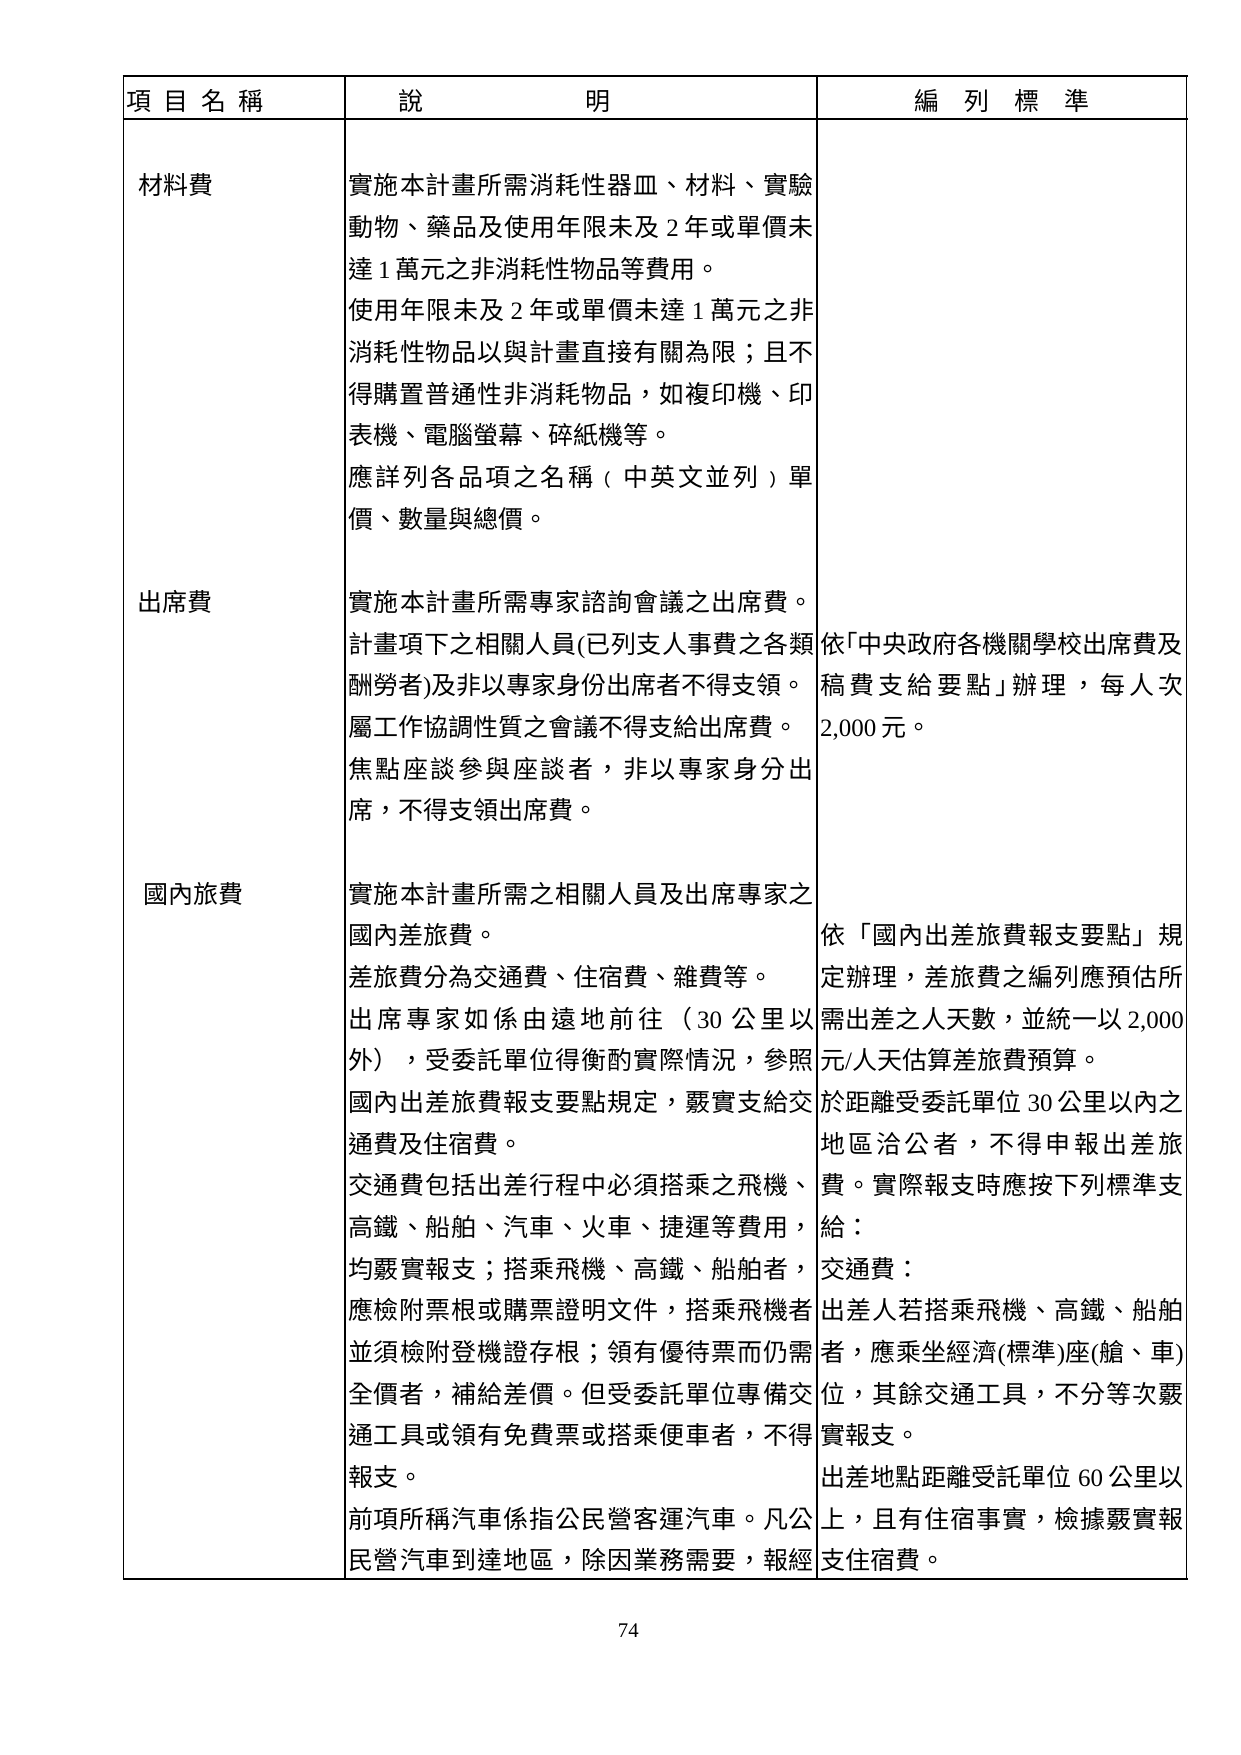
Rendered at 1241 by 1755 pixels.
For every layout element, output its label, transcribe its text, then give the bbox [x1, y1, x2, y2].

table_header 說 明 [346, 77, 816, 118]
table_cell 材料費 出席費 國內旅費 [124, 120, 344, 1578]
table_cell 實施本計畫所需消耗性器皿、材料、實驗動物、藥品及使用年限未及2年或單價未達1萬元之非消耗性物品等費用。 使用年限未及2年或單價未達1萬元之非消耗性物品以與計畫直接有關為限；且不得購置普通性非消耗物品，如複印機、印表機、電腦螢幕、碎紙機等。 應詳列各品項之名稱﹙中英文並列﹚單價、數量與總價。 實施本計畫所需專家諮詢會議之出席費。計畫項下之相關人員(已列支人事費之各類酬勞者)及非以專家身份出席者不得支領。 屬工作協調性質之會議不得支給出席費。 焦點座談參與座談者，非以專家身分出席，不得支領出席費。 實施本計畫所需之相關人員及出席專家之國內差旅費。 差旅費分為交通費、住宿費、雜費等。 出席專家如係由遠地前往（30公里以外），受委託單位得衡酌實際情況，參照國內出差旅費報支要點規定，覈實支給交通費及住宿費。 交通費包括出差行程中必須搭乘之飛機、高鐵、船舶、汽車、火車、捷運等費用，均覈實報支；搭乘飛機、高鐵、船舶者，應檢附票根或購票證明文件，搭乘飛機者並須檢附登機證存根；領有優待票而仍需全價者，補給差價。但受委託單位專備交通工具或領有免費票或搭乘便車者，不得報支。 前項所稱汽車係指公民營客運汽車。凡公民營汽車到達地區，除因業務需要，報經 [346, 120, 816, 1578]
table_header 項 目 名 稱 [124, 77, 344, 118]
table_header 編 列 標 準 [818, 77, 1186, 118]
table_cell 依｢中央政府各機關學校出席費及稿費支給要點｣辦理，每人次2,000元。 依「國內出差旅費報支要點」規定辦理，差旅費之編列應預估所需出差之人天數，並統一以2,000元/人天估算差旅費預算。 於距離受委託單位30公里以內之地區洽公者，不得申報出差旅費。實際報支時應按下列標準支給： 交通費： 出差人若搭乘飛機、高鐵、船舶者，應乘坐經濟(標準)座(艙、車)位，其餘交通工具，不分等次覈實報支。 出差地點距離受託單位60公里以上，且有住宿事實，檢據覈實報支住宿費。 [818, 120, 1186, 1578]
